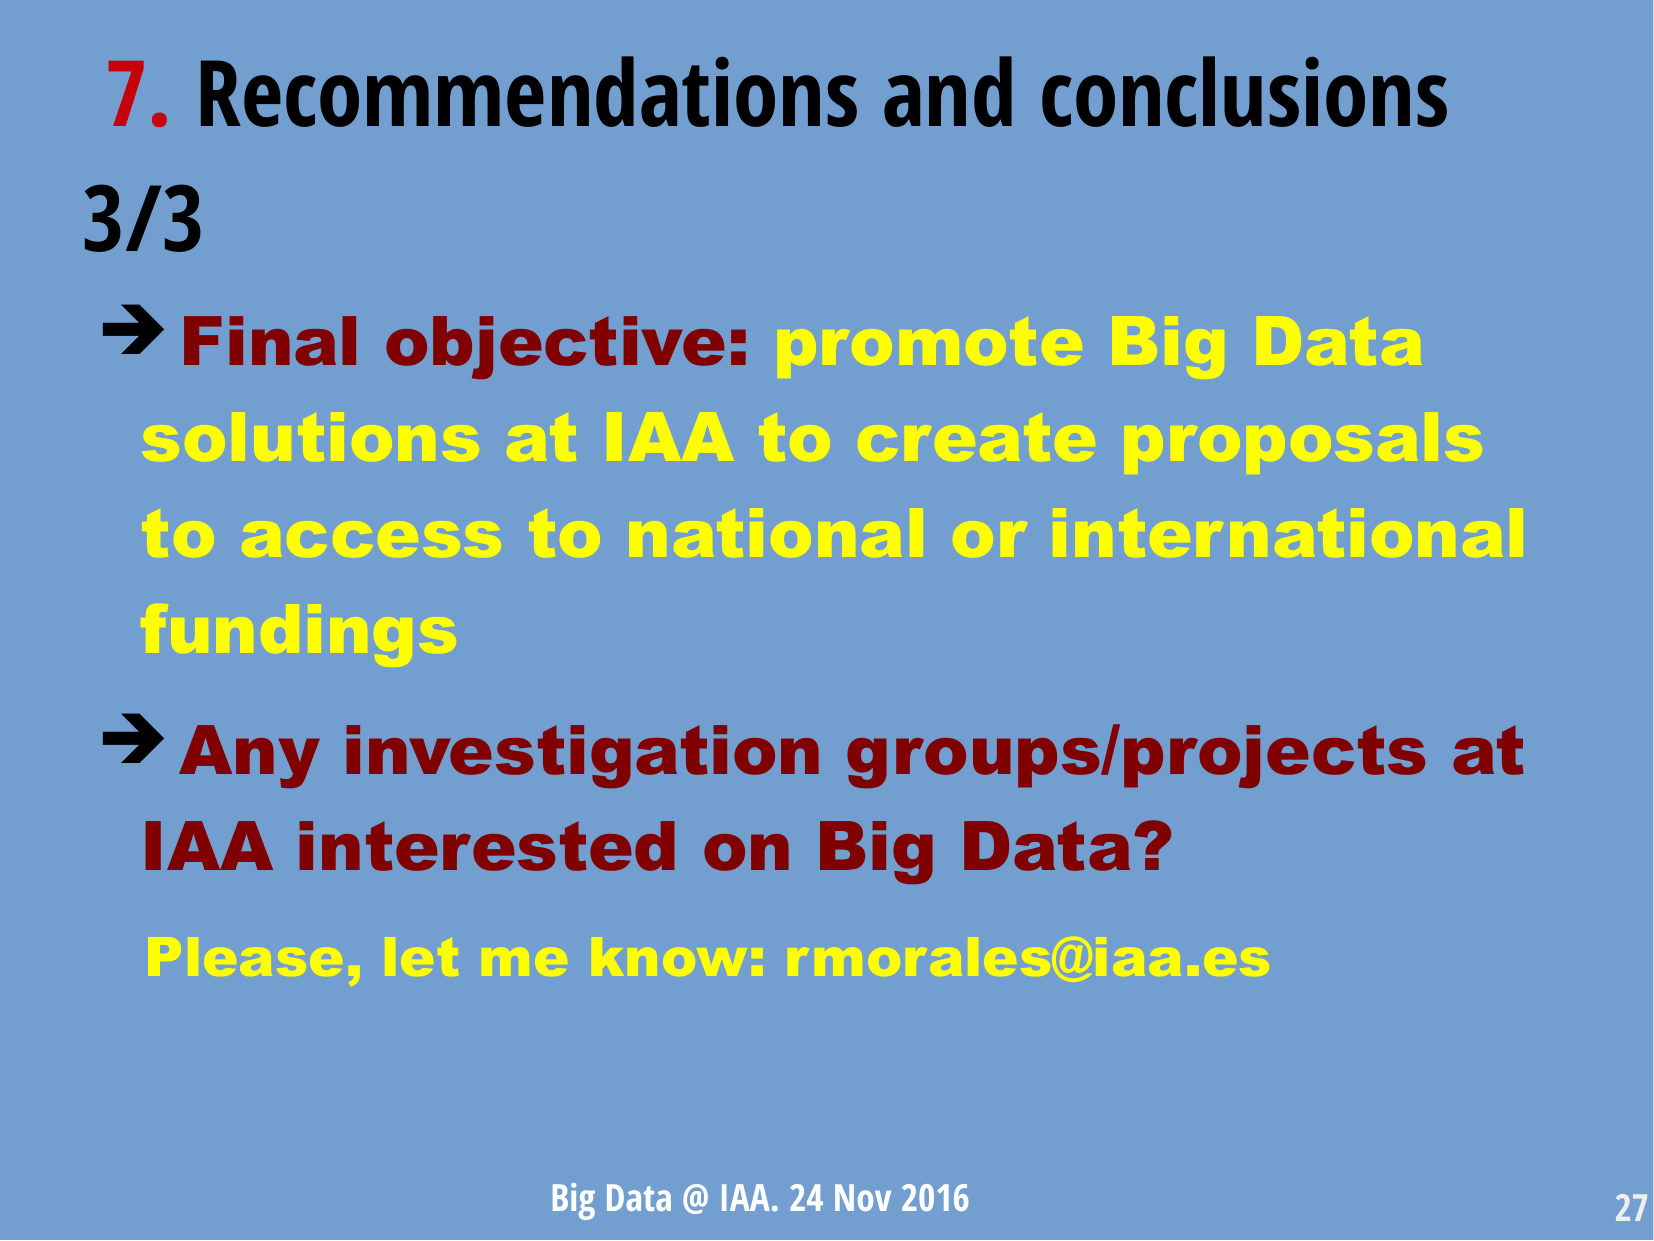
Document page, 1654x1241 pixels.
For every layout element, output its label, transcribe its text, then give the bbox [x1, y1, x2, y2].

title 7. Recommendations and conclusions 3/3 [82, 27, 1571, 279]
list Final objective: promote Big Data solutions at IAA to create proposals to access to national or international fundings Any investigation groups/projects at IAA interested on Big Data? Please, let me know: rmorales@iaa.es [82, 290, 1571, 1010]
